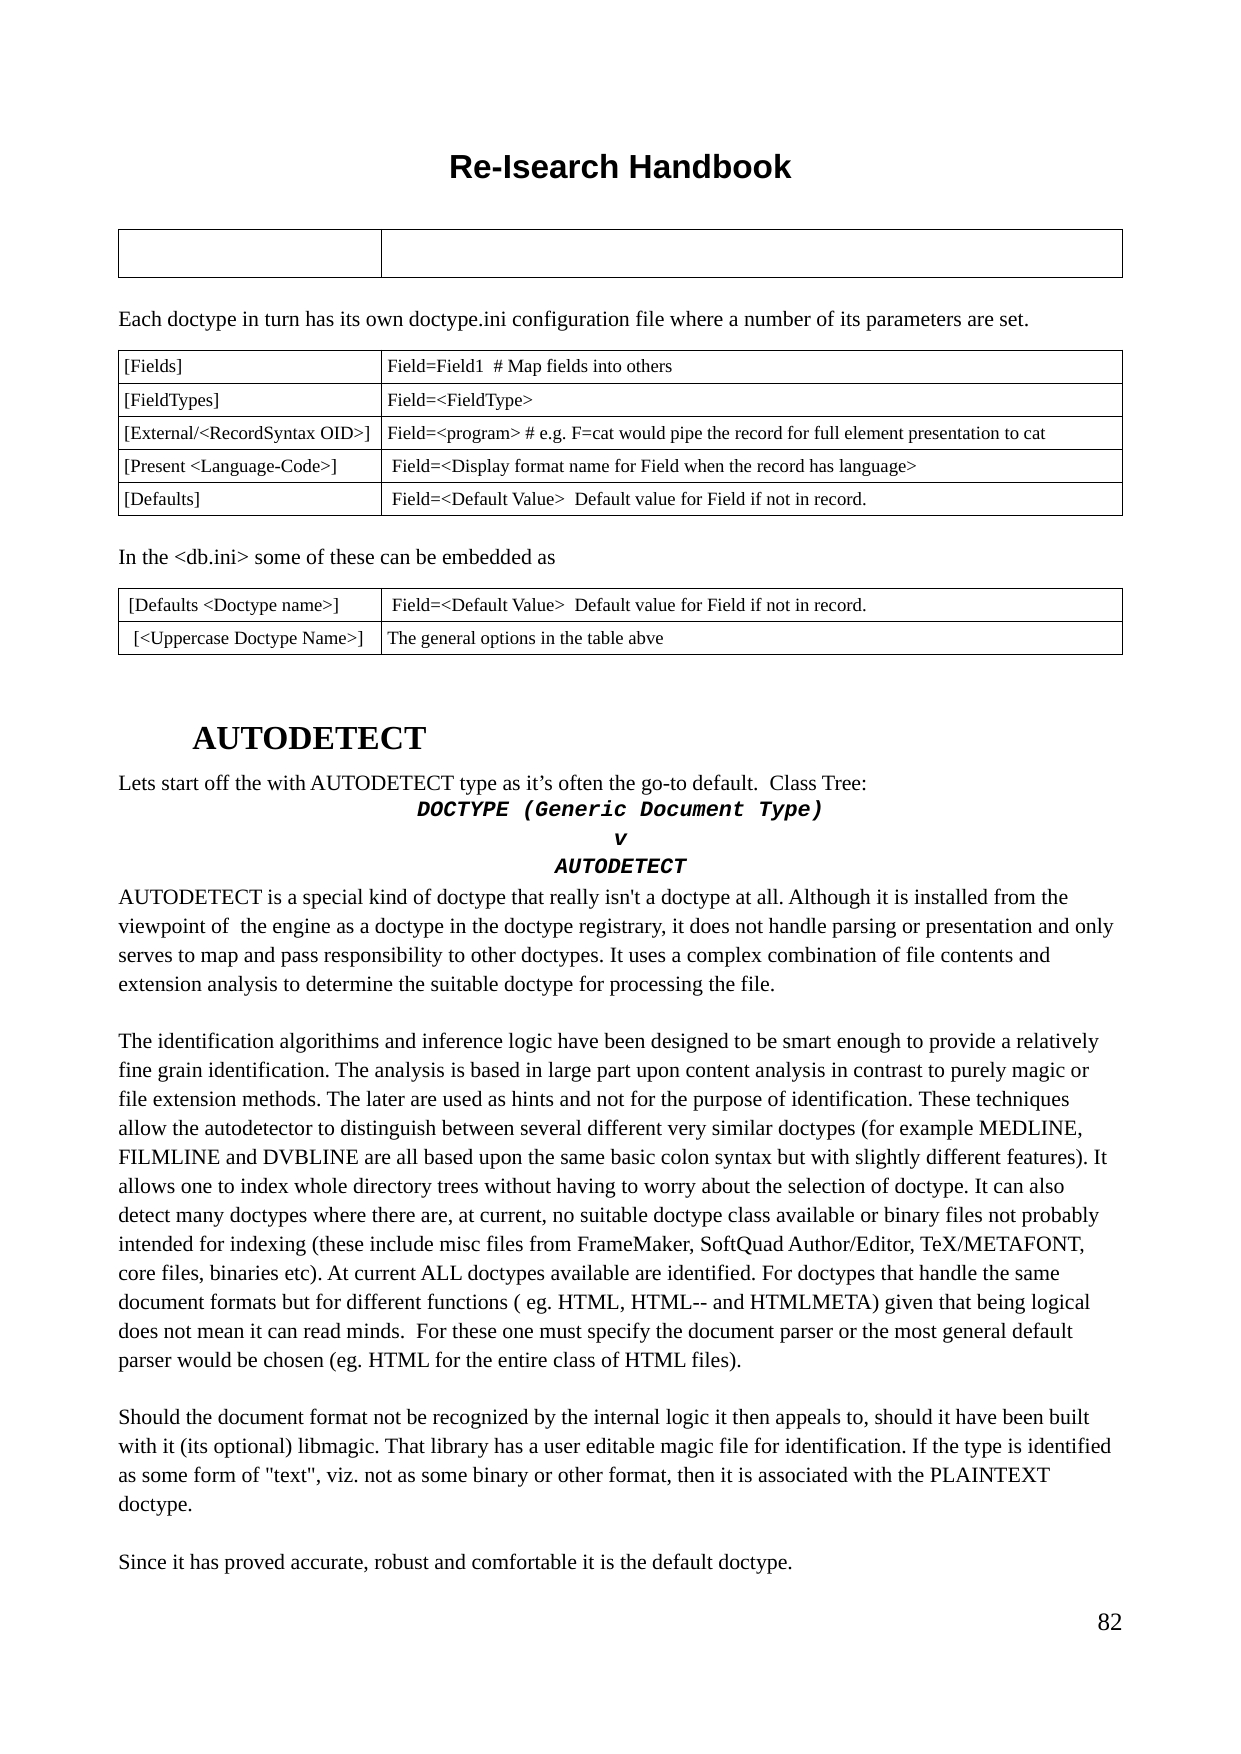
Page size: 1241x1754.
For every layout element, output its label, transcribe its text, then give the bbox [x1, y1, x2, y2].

table_cell [Present <Language-Code>] [119, 450, 381, 482]
table_cell Field=<FieldType> [382, 384, 1122, 416]
table_header Field=Field1 # Map fields into others [382, 351, 1122, 383]
table_cell [119, 230, 381, 277]
table_header [Fields] [119, 351, 381, 383]
table_cell [External/<RecordSyntax OID>] [119, 417, 381, 449]
table_cell The general options in the table abve [382, 622, 1122, 654]
text Since it has proved accurate, robust and comfortable it is the default doctype. [118, 1549, 1122, 1574]
text Each doctype in turn has its own doctype.ini configuration file where a number of its parameters are set. [118, 306, 1122, 331]
table_cell [382, 230, 1122, 277]
table_cell [Defaults] [119, 483, 381, 515]
table_cell [FieldTypes] [119, 384, 381, 416]
text DOCTYPE (Generic Document Type) [118, 798, 1122, 823]
text AUTODETECT [118, 855, 1122, 880]
table_cell Field=<Default Value> Default value for Field if not in record. [382, 483, 1122, 515]
table_header [Defaults <Doctype name>] [119, 589, 381, 621]
table_cell Field=<program> # e.g. F=cat would pipe the record for full element presentation to cat [382, 417, 1122, 449]
table_header Field=<Default Value> Default value for Field if not in record. [382, 589, 1122, 621]
text AUTODETECT is a special kind of doctype that really isn't a doctype at all. Although it is installed from the viewpoint of the engine as a doctype in the doctype registrary, it does not handle parsing or presentation and only serves to map and pass responsibility to other doctypes. It uses a complex combination of file contents and extension analysis to determine the suitable doctype for processing the file. [118, 884, 1122, 996]
text v [118, 827, 1122, 852]
text The identification algorithims and inference logic have been designed to be smart enough to provide a relatively fine grain identification. The analysis is based in large part upon content analysis in contrast to purely magic or file extension methods. The later are used as hints and not for the purpose of identification. These techniques allow the autodetector to distinguish between several different very similar doctypes (for example MEDLINE, FILMLINE and DVBLINE are all based upon the same basic colon syntax but with slightly different features). It allows one to index whole directory trees without having to worry about the selection of doctype. It can also detect many doctypes where there are, at current, no suitable doctype class available or binary files not probably intended for indexing (these include misc files from FrameMaker, SoftQuad Author/Editor, TeX/METAFONT, core files, binaries etc). At current ALL doctypes available are identified. For doctypes that handle the same document formats but for different functions ( eg. HTML, HTML-- and HTMLMETA) given that being logical does not mean it can read minds. For these one must specify the document parser or the most general default parser would be chosen (eg. HTML for the entire class of HTML files). [118, 1028, 1122, 1372]
text Lets start off the with AUTODETECT type as it’s often the go-to default. Class Tree: [118, 769, 1122, 795]
text In the <db.ini> some of these can be embedded as [118, 544, 1122, 569]
text Should the document format not be recognized by the internal logic it then appeals to, should it have been built with it (its optional) libmagic. That library has a user editable magic file for identification. If the type is identified as some form of "text", viz. not as some binary or other format, then it is associated with the PLAINTEXT doctype. [118, 1404, 1122, 1516]
subtitle AUTODETECT [118, 718, 1122, 757]
table_cell [<Uppercase Doctype Name>] [119, 622, 381, 654]
table_cell Field=<Display format name for Field when the record has language> [382, 450, 1122, 482]
